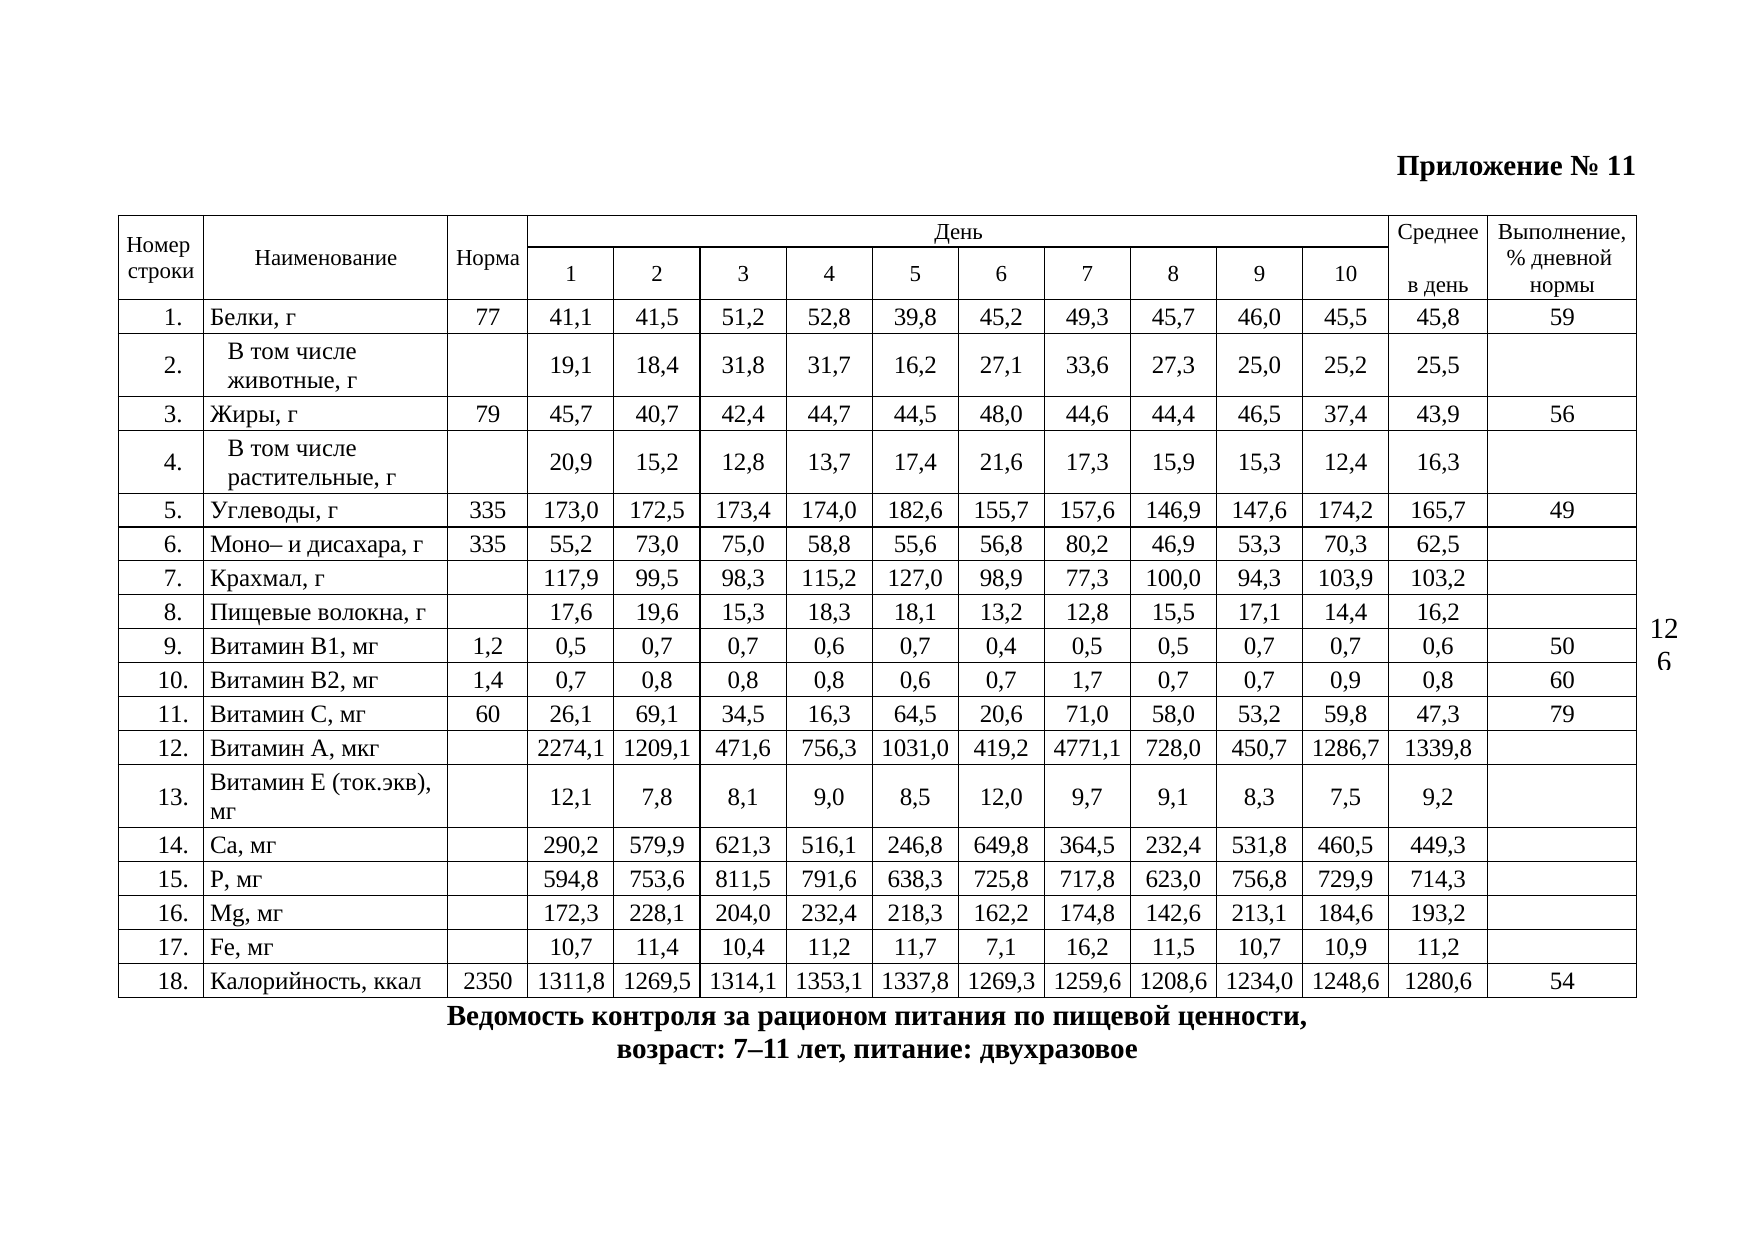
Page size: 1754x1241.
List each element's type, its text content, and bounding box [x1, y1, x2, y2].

table_cell 98,9 [959, 561, 1044, 594]
table_cell [119, 697, 203, 730]
list Приложение № 11 [118, 148, 1636, 181]
table_cell [119, 930, 203, 963]
table_cell 0,7 [1303, 629, 1388, 662]
table_cell Витамин В1, мг [204, 629, 447, 662]
table_cell 9,0 [787, 765, 872, 827]
table_cell 17,4 [873, 431, 958, 492]
table_cell [1488, 595, 1636, 628]
table_cell 0,7 [1217, 663, 1302, 696]
table_cell Витамин С, мг [204, 697, 447, 730]
table_cell 1208,6 [1131, 964, 1216, 997]
table_cell 55,2 [528, 528, 613, 560]
table_header День [528, 216, 1388, 246]
table_cell 516,1 [787, 828, 872, 861]
table_cell 714,3 [1389, 862, 1487, 895]
table_cell 335 [448, 494, 527, 526]
table_cell Калорийность, ккал [204, 964, 447, 997]
table_cell 12,4 [1303, 431, 1388, 492]
table_cell 0,5 [1131, 629, 1216, 662]
table_cell 31,8 [701, 334, 786, 396]
table_cell 70,3 [1303, 528, 1388, 560]
table_cell 40,7 [614, 397, 699, 430]
table_cell 5 [873, 248, 958, 299]
table_cell Fe, мг [204, 930, 447, 963]
table_cell 17,6 [528, 595, 613, 628]
table_cell 246,8 [873, 828, 958, 861]
table_cell 1311,8 [528, 964, 613, 997]
table_cell [119, 862, 203, 895]
table_cell 0,8 [787, 663, 872, 696]
table_cell 59 [1488, 300, 1636, 333]
table_cell 58,0 [1131, 697, 1216, 730]
table_cell 594,8 [528, 862, 613, 895]
table_cell В том числе растительные, г [204, 431, 447, 492]
table_header Среднее в день [1389, 216, 1487, 299]
table_cell 0,6 [787, 629, 872, 662]
table_cell [1488, 731, 1636, 764]
table_cell 7,8 [614, 765, 699, 827]
table_cell 26,1 [528, 697, 613, 730]
table_cell 17,3 [1045, 431, 1130, 492]
table_cell 621,3 [701, 828, 786, 861]
table_cell 165,7 [1389, 494, 1487, 526]
table_cell Моно– и дисахара, г [204, 528, 447, 560]
table_cell 60 [448, 697, 527, 730]
table_cell [1488, 334, 1636, 396]
table_cell [119, 629, 203, 662]
table_cell 9,7 [1045, 765, 1130, 827]
table_cell 172,3 [528, 896, 613, 929]
table_cell 77 [448, 300, 527, 333]
table_cell 127,0 [873, 561, 958, 594]
table_cell [119, 663, 203, 696]
table_cell 25,5 [1389, 334, 1487, 396]
table_cell 1031,0 [873, 731, 958, 764]
table_cell 7,5 [1303, 765, 1388, 827]
table_cell 46,9 [1131, 528, 1216, 560]
table_cell [119, 494, 203, 526]
table_cell 1339,8 [1389, 731, 1487, 764]
table_cell 728,0 [1131, 731, 1216, 764]
table_cell 60 [1488, 663, 1636, 696]
table_cell 184,6 [1303, 896, 1388, 929]
table_cell Витамин В2, мг [204, 663, 447, 696]
table_cell 33,6 [1045, 334, 1130, 396]
table_cell 157,6 [1045, 494, 1130, 526]
table_cell 52,8 [787, 300, 872, 333]
table_cell [448, 862, 527, 895]
table_cell [119, 896, 203, 929]
table_cell 12,8 [701, 431, 786, 492]
table_cell 174,0 [787, 494, 872, 526]
table_header Наименование [204, 216, 447, 299]
table_cell 1259,6 [1045, 964, 1130, 997]
table_cell 99,5 [614, 561, 699, 594]
table_cell [119, 397, 203, 430]
table_cell Жиры, г [204, 397, 447, 430]
table_cell 11,4 [614, 930, 699, 963]
table_cell [448, 561, 527, 594]
table_cell 79 [1488, 697, 1636, 730]
table_cell 0,5 [528, 629, 613, 662]
table_cell 1337,8 [873, 964, 958, 997]
table_cell 45,2 [959, 300, 1044, 333]
table_cell 1248,6 [1303, 964, 1388, 997]
table_cell 0,7 [1217, 629, 1302, 662]
table_cell 756,8 [1217, 862, 1302, 895]
table_cell 460,5 [1303, 828, 1388, 861]
table_cell 41,1 [528, 300, 613, 333]
table_cell 9,1 [1131, 765, 1216, 827]
table_cell 649,8 [959, 828, 1044, 861]
table_cell Крахмал, г [204, 561, 447, 594]
table_cell 193,2 [1389, 896, 1487, 929]
table_cell 2274,1 [528, 731, 613, 764]
table_cell 1,7 [1045, 663, 1130, 696]
table_cell 39,8 [873, 300, 958, 333]
table_cell [448, 930, 527, 963]
table_cell 4 [787, 248, 872, 299]
table_cell [119, 731, 203, 764]
table_cell 10,7 [528, 930, 613, 963]
table_cell 335 [448, 528, 527, 560]
table_cell 20,6 [959, 697, 1044, 730]
table_cell 53,2 [1217, 697, 1302, 730]
table_cell 100,0 [1131, 561, 1216, 594]
table_cell 213,1 [1217, 896, 1302, 929]
table_cell 21,6 [959, 431, 1044, 492]
table_cell 15,5 [1131, 595, 1216, 628]
table_cell 155,7 [959, 494, 1044, 526]
table_cell 13,2 [959, 595, 1044, 628]
table_cell 0,6 [1389, 629, 1487, 662]
table_cell 531,8 [1217, 828, 1302, 861]
table_cell 10,9 [1303, 930, 1388, 963]
table_cell 232,4 [1131, 828, 1216, 861]
table_cell 3 [701, 248, 786, 299]
table_cell [1488, 862, 1636, 895]
table_cell 1280,6 [1389, 964, 1487, 997]
table_cell 12,8 [1045, 595, 1130, 628]
table_cell 0,7 [614, 629, 699, 662]
table_cell 48,0 [959, 397, 1044, 430]
table_cell [1488, 528, 1636, 560]
table_cell 9 [1217, 248, 1302, 299]
table_cell 0,8 [1389, 663, 1487, 696]
table_cell 0,7 [1131, 663, 1216, 696]
table_cell [1488, 765, 1636, 827]
table_cell 579,9 [614, 828, 699, 861]
table_cell P, мг [204, 862, 447, 895]
table_cell 18,1 [873, 595, 958, 628]
table_cell 11,2 [787, 930, 872, 963]
table_cell 0,8 [701, 663, 786, 696]
table_cell 12,1 [528, 765, 613, 827]
table_cell 56,8 [959, 528, 1044, 560]
table_cell 16,2 [1045, 930, 1130, 963]
table_cell [119, 300, 203, 333]
table_cell 162,2 [959, 896, 1044, 929]
table_cell 173,0 [528, 494, 613, 526]
table_cell [119, 431, 203, 492]
table_cell [119, 964, 203, 997]
table_cell 44,4 [1131, 397, 1216, 430]
table_cell 725,8 [959, 862, 1044, 895]
table_cell 1 [528, 248, 613, 299]
table_cell 73,0 [614, 528, 699, 560]
table_cell 147,6 [1217, 494, 1302, 526]
table_cell 115,2 [787, 561, 872, 594]
table_cell 103,2 [1389, 561, 1487, 594]
table_cell 16,3 [1389, 431, 1487, 492]
table_cell Витамин A, мкг [204, 731, 447, 764]
table_cell Mg, мг [204, 896, 447, 929]
table_cell 232,4 [787, 896, 872, 929]
table_cell 31,7 [787, 334, 872, 396]
table_cell 638,3 [873, 862, 958, 895]
table_cell 27,3 [1131, 334, 1216, 396]
table_cell 4771,1 [1045, 731, 1130, 764]
table_cell 15,3 [701, 595, 786, 628]
table_cell 59,8 [1303, 697, 1388, 730]
table_cell 42,4 [701, 397, 786, 430]
table_cell [1488, 431, 1636, 492]
table_cell 450,7 [1217, 731, 1302, 764]
table_cell Белки, г [204, 300, 447, 333]
table_header Выполнение, % дневной нормы [1488, 216, 1636, 299]
table_cell 6 [959, 248, 1044, 299]
table_cell 47,3 [1389, 697, 1487, 730]
table_cell 20,9 [528, 431, 613, 492]
table_cell 18,3 [787, 595, 872, 628]
table_cell 173,4 [701, 494, 786, 526]
table_cell 0,7 [701, 629, 786, 662]
table_cell 18,4 [614, 334, 699, 396]
table_cell 0,6 [873, 663, 958, 696]
table_cell [1488, 561, 1636, 594]
table_cell 10 [1303, 248, 1388, 299]
table_cell [1488, 896, 1636, 929]
table_cell [119, 528, 203, 560]
table_cell 64,5 [873, 697, 958, 730]
table_cell 10,7 [1217, 930, 1302, 963]
table_cell 811,5 [701, 862, 786, 895]
table_cell 98,3 [701, 561, 786, 594]
table_cell 1,2 [448, 629, 527, 662]
table_cell 1,4 [448, 663, 527, 696]
table_cell 117,9 [528, 561, 613, 594]
table_header Норма [448, 216, 527, 299]
table_cell 16,3 [787, 697, 872, 730]
table_cell 45,7 [1131, 300, 1216, 333]
table_cell 9,2 [1389, 765, 1487, 827]
table_cell [119, 595, 203, 628]
table_cell 0,7 [959, 663, 1044, 696]
table_cell 79 [448, 397, 527, 430]
table_cell 51,2 [701, 300, 786, 333]
table_cell 11,7 [873, 930, 958, 963]
table_cell 228,1 [614, 896, 699, 929]
table_cell 25,0 [1217, 334, 1302, 396]
table_cell 53,3 [1217, 528, 1302, 560]
table_cell 13,7 [787, 431, 872, 492]
table_cell Пищевые волокна, г [204, 595, 447, 628]
table_cell [448, 595, 527, 628]
table_cell 43,9 [1389, 397, 1487, 430]
table_cell 729,9 [1303, 862, 1388, 895]
table_cell 45,5 [1303, 300, 1388, 333]
table_cell 44,5 [873, 397, 958, 430]
table_cell 174,2 [1303, 494, 1388, 526]
subtitle Ведомость контроля за рационом питания по пищевой ценности, возраст: 7–11 лет, питание: двухразовое [118, 998, 1636, 1065]
table_cell 204,0 [701, 896, 786, 929]
table_cell 12,0 [959, 765, 1044, 827]
table_cell 45,7 [528, 397, 613, 430]
table_cell 791,6 [787, 862, 872, 895]
table_cell 45,8 [1389, 300, 1487, 333]
table_cell 15,9 [1131, 431, 1216, 492]
table_cell 27,1 [959, 334, 1044, 396]
table_cell 25,2 [1303, 334, 1388, 396]
table_cell [448, 896, 527, 929]
table_cell 19,1 [528, 334, 613, 396]
table_cell [448, 765, 527, 827]
table_cell [1488, 930, 1636, 963]
table_cell [119, 828, 203, 861]
table_cell 11,5 [1131, 930, 1216, 963]
table_cell [448, 731, 527, 764]
table_cell 1353,1 [787, 964, 872, 997]
table_cell 15,2 [614, 431, 699, 492]
table_cell 0,7 [528, 663, 613, 696]
table_cell 0,5 [1045, 629, 1130, 662]
table_cell 11,2 [1389, 930, 1487, 963]
table_cell 8,5 [873, 765, 958, 827]
table_cell В том числе животные, г [204, 334, 447, 396]
table_cell 77,3 [1045, 561, 1130, 594]
table_cell 419,2 [959, 731, 1044, 764]
table_cell 41,5 [614, 300, 699, 333]
table_cell 717,8 [1045, 862, 1130, 895]
table_cell 46,5 [1217, 397, 1302, 430]
table_cell 7,1 [959, 930, 1044, 963]
table_cell 94,3 [1217, 561, 1302, 594]
table_cell 172,5 [614, 494, 699, 526]
table_cell [119, 334, 203, 396]
table_cell 364,5 [1045, 828, 1130, 861]
table_cell 14,4 [1303, 595, 1388, 628]
table_cell 218,3 [873, 896, 958, 929]
table_cell Ca, мг [204, 828, 447, 861]
table_cell 2350 [448, 964, 527, 997]
table_header Номер строки [119, 216, 203, 299]
table_cell 623,0 [1131, 862, 1216, 895]
table_cell 16,2 [1389, 595, 1487, 628]
table_cell 34,5 [701, 697, 786, 730]
table_cell 80,2 [1045, 528, 1130, 560]
table_cell 1314,1 [701, 964, 786, 997]
table_cell [119, 765, 203, 827]
table_cell 471,6 [701, 731, 786, 764]
table_cell 54 [1488, 964, 1636, 997]
table_cell 69,1 [614, 697, 699, 730]
table_cell 0,4 [959, 629, 1044, 662]
table_cell 1209,1 [614, 731, 699, 764]
table_cell 7 [1045, 248, 1130, 299]
table_cell 17,1 [1217, 595, 1302, 628]
table_cell 75,0 [701, 528, 786, 560]
table_cell 1269,3 [959, 964, 1044, 997]
table_cell 146,9 [1131, 494, 1216, 526]
table_cell Витамин E (ток.экв), мг [204, 765, 447, 827]
table_cell 103,9 [1303, 561, 1388, 594]
table_cell 50 [1488, 629, 1636, 662]
table_cell 753,6 [614, 862, 699, 895]
table_cell [448, 334, 527, 396]
table_cell 49 [1488, 494, 1636, 526]
table_cell [119, 561, 203, 594]
table_cell 10,4 [701, 930, 786, 963]
table_cell 19,6 [614, 595, 699, 628]
table_cell 1269,5 [614, 964, 699, 997]
table_cell 58,8 [787, 528, 872, 560]
table_cell 0,7 [873, 629, 958, 662]
table_cell 182,6 [873, 494, 958, 526]
table_cell 449,3 [1389, 828, 1487, 861]
table_cell [448, 431, 527, 492]
table_cell 49,3 [1045, 300, 1130, 333]
table_cell 71,0 [1045, 697, 1130, 730]
table_cell 0,9 [1303, 663, 1388, 696]
table_cell 2 [614, 248, 699, 299]
table_cell 8 [1131, 248, 1216, 299]
table_cell 44,6 [1045, 397, 1130, 430]
table_cell 1286,7 [1303, 731, 1388, 764]
table_cell 46,0 [1217, 300, 1302, 333]
table_cell 62,5 [1389, 528, 1487, 560]
table_cell 16,2 [873, 334, 958, 396]
table_cell 44,7 [787, 397, 872, 430]
table_cell 15,3 [1217, 431, 1302, 492]
table_cell 174,8 [1045, 896, 1130, 929]
table_cell 37,4 [1303, 397, 1388, 430]
table_cell 142,6 [1131, 896, 1216, 929]
table_cell 8,1 [701, 765, 786, 827]
table_cell 8,3 [1217, 765, 1302, 827]
table_cell 0,8 [614, 663, 699, 696]
table_cell Углеводы, г [204, 494, 447, 526]
table_cell 55,6 [873, 528, 958, 560]
table_cell 56 [1488, 397, 1636, 430]
table_cell [448, 828, 527, 861]
table_cell [1488, 828, 1636, 861]
table_cell 756,3 [787, 731, 872, 764]
table_cell 1234,0 [1217, 964, 1302, 997]
table_cell 290,2 [528, 828, 613, 861]
